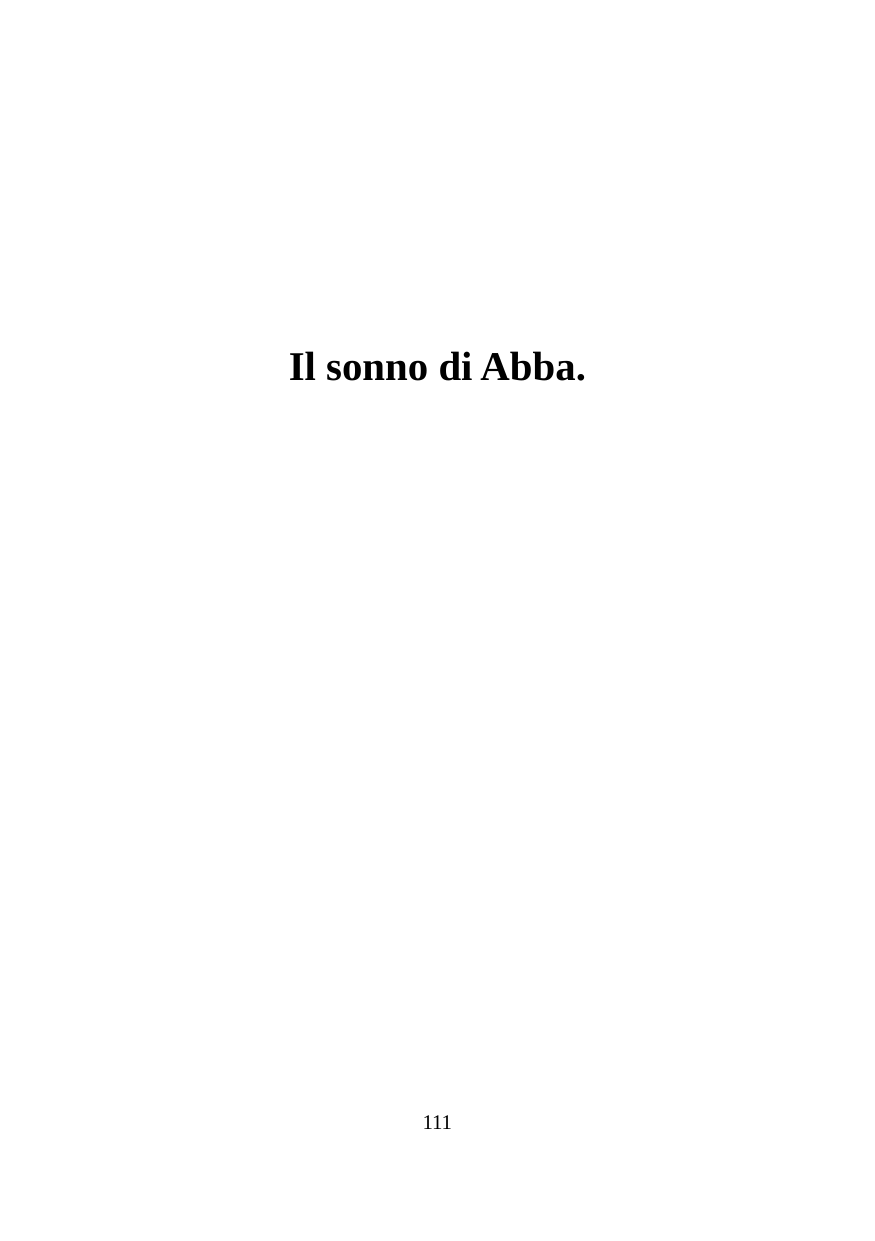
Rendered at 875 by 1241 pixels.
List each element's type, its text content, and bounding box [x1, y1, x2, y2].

subtitle Il sonno di Abba. [106, 342, 768, 389]
